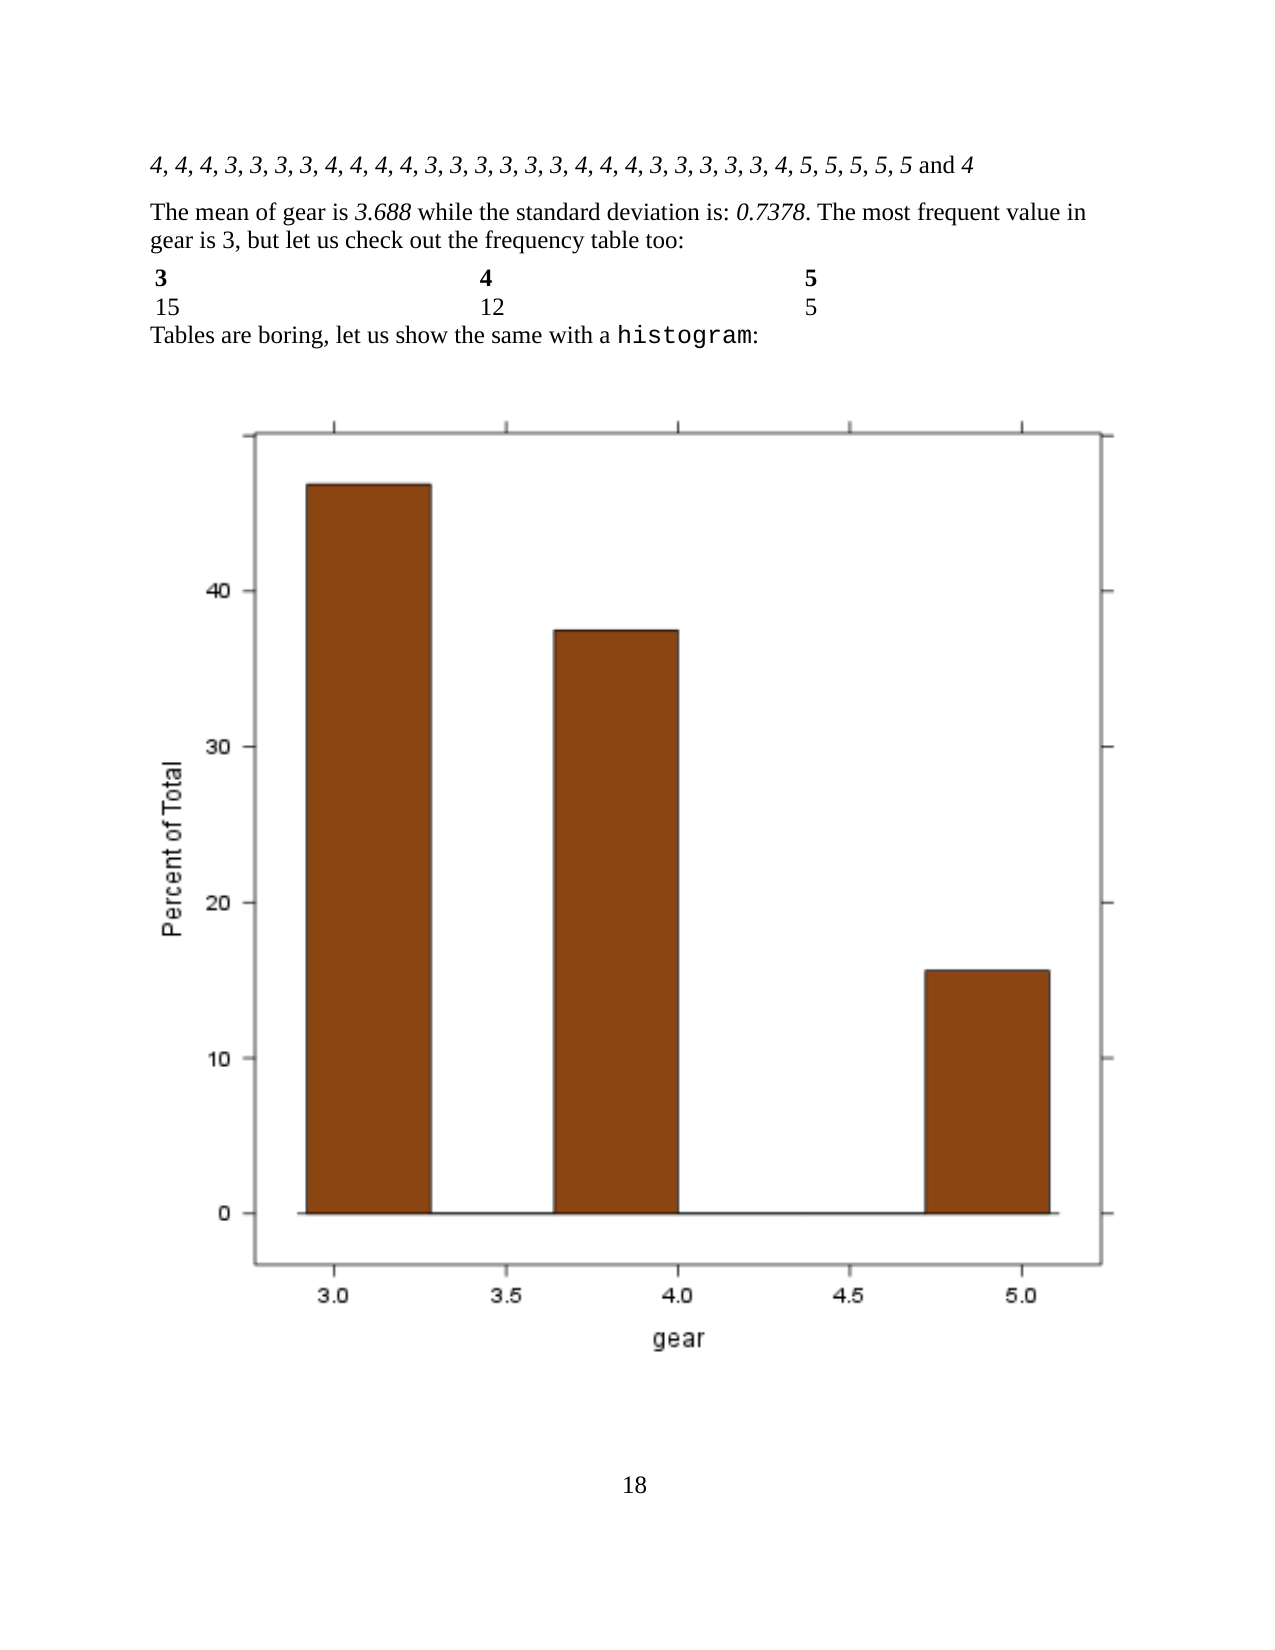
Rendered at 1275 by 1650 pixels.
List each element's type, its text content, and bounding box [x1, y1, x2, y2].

table_cell 12 [475, 292, 800, 321]
table_header 4 [475, 263, 800, 292]
text Tables are boring, let us show the same with a histogram: [150, 321, 1125, 351]
table_header 3 [150, 263, 475, 292]
table_cell 5 [800, 292, 1125, 321]
text The mean of gear is 3.688 while the standard deviation is: 0.7378. The most frequent value in gear is 3, but let us check out the frequency table too: [150, 197, 1125, 254]
table_header 5 [800, 263, 1125, 292]
table_cell 15 [150, 292, 475, 321]
text 4, 4, 4, 3, 3, 3, 3, 4, 4, 4, 4, 3, 3, 3, 3, 3, 3, 4, 4, 4, 3, 3, 3, 3, 3, 4, 5, 5, 5, 5, 5 and 4 [150, 150, 1125, 179]
picture [150, 360, 1163, 1373]
